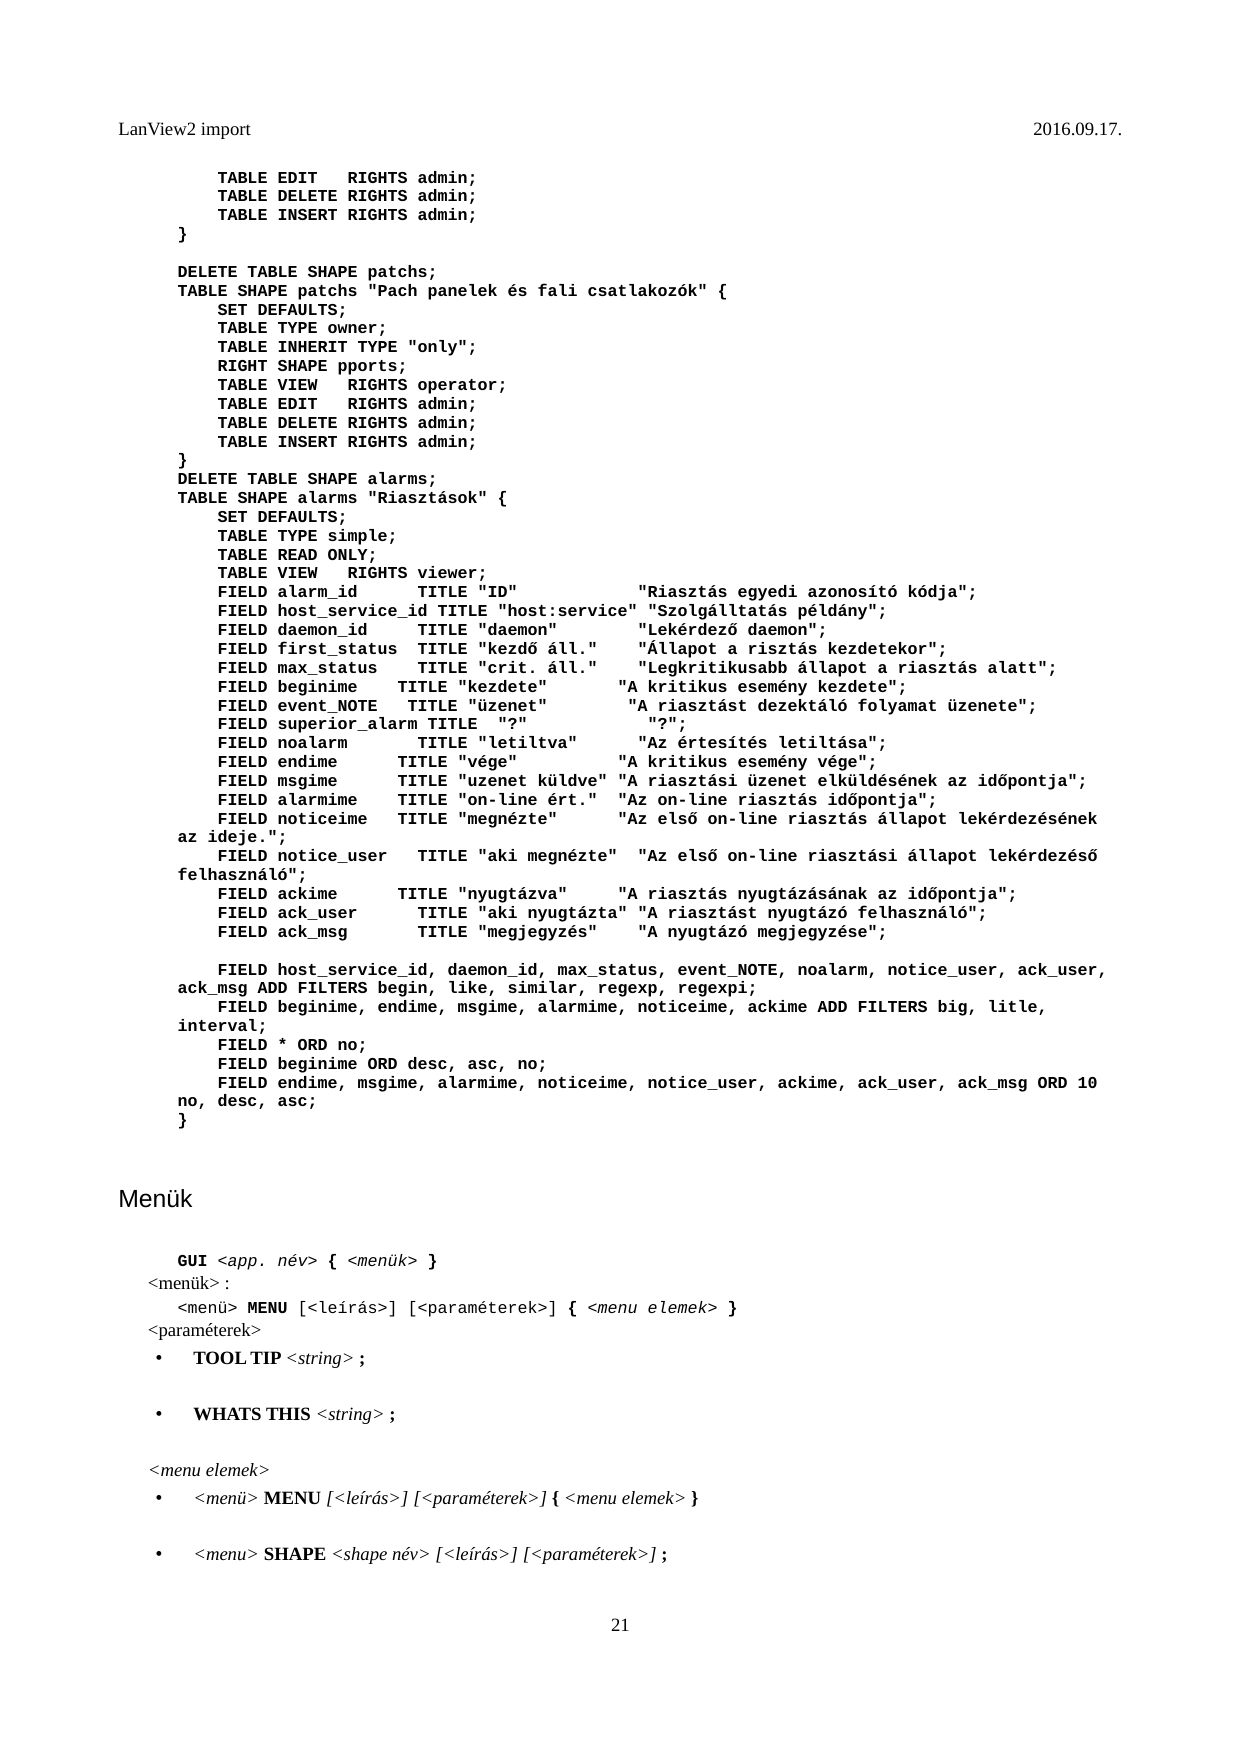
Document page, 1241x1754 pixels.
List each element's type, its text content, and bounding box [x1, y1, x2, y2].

text FIELD event_NOTE TITLE "üzenet" "A riasztást dezektáló folyamat üzenete"; [177, 697, 1122, 716]
text FIELD ack_msg TITLE "megjegyzés" "A nyugtázó megjegyzése"; [177, 923, 1122, 942]
text <menük> : [118, 1272, 1122, 1293]
text FIELD host_service_id TITLE "host:service" "Szolgálltatás példány"; [177, 603, 1122, 622]
list TOOL TIP <string> ; [156, 1347, 1122, 1368]
text FIELD noticeime TITLE "megnézte" "Az első on-line riasztás állapot lekérdezésének az ideje."; [177, 810, 1122, 848]
text FIELD notice_user TITLE "aki megnézte" "Az első on-line riasztási állapot lekérdezéső felhasználó"; [177, 848, 1122, 886]
text TABLE DELETE RIGHTS admin; [177, 188, 1122, 207]
text FIELD ack_user TITLE "aki nyugtázta" "A riasztást nyugtázó felhasználó"; [177, 904, 1122, 923]
list <menu> SHAPE <shape név> [<leírás>] [<paraméterek>] ; [156, 1543, 1122, 1564]
text FIELD max_status TITLE "crit. áll." "Legkritikusabb állapot a riasztás alatt"; [177, 659, 1122, 678]
text FIELD superior_alarm TITLE "?" "?"; [177, 716, 1122, 735]
text DELETE TABLE SHAPE alarms; [177, 471, 1122, 490]
subtitle Menük [118, 1184, 1122, 1212]
text FIELD daemon_id TITLE "daemon" "Lekérdező daemon"; [177, 622, 1122, 641]
text FIELD * ORD no; [177, 1036, 1122, 1055]
text RIGHT SHAPE pports; [177, 358, 1122, 377]
text TABLE READ ONLY; [177, 546, 1122, 565]
text FIELD first_status TITLE "kezdő áll." "Állapot a risztás kezdetekor"; [177, 641, 1122, 659]
text FIELD endime, msgime, alarmime, noticeime, notice_user, ackime, ack_user, ack_msg ORD 10 no, desc, asc; [177, 1074, 1122, 1112]
text } [177, 1112, 1122, 1131]
text FIELD beginime TITLE "kezdete" "A kritikus esemény kezdete"; [177, 678, 1122, 697]
text SET DEFAULTS; [177, 508, 1122, 527]
text TABLE SHAPE patchs "Pach panelek és fali csatlakozók" { [177, 282, 1122, 301]
text DELETE TABLE SHAPE patchs; [177, 263, 1122, 282]
text TABLE EDIT RIGHTS admin; [177, 395, 1122, 414]
text TABLE INHERIT TYPE "only"; [177, 339, 1122, 358]
text TABLE TYPE owner; [177, 320, 1122, 339]
text GUI <app. név> { <menük> } [177, 1253, 1122, 1272]
text <menü> MENU [<leírás>] [<paraméterek>] { <menu elemek> } [177, 1300, 1122, 1318]
text FIELD noalarm TITLE "letiltva" "Az értesítés letiltása"; [177, 735, 1122, 754]
list WHATS THIS <string> ; [156, 1403, 1122, 1424]
text } [177, 452, 1122, 471]
text FIELD endime TITLE "vége" "A kritikus esemény vége"; [177, 754, 1122, 772]
text FIELD beginime ORD desc, asc, no; [177, 1055, 1122, 1074]
text TABLE INSERT RIGHTS admin; [177, 433, 1122, 452]
text <paraméterek> [118, 1318, 1122, 1340]
text TABLE EDIT RIGHTS admin; [177, 169, 1122, 188]
text TABLE TYPE simple; [177, 527, 1122, 546]
text FIELD msgime TITLE "uzenet küldve" "A riasztási üzenet elküldésének az időpontja"; [177, 772, 1122, 791]
text FIELD alarm_id TITLE "ID" "Riasztás egyedi azonosító kódja"; [177, 584, 1122, 603]
text } [177, 226, 1122, 244]
text SET DEFAULTS; [177, 301, 1122, 320]
text <menu elemek> [118, 1459, 1122, 1480]
list <menü> MENU [<leírás>] [<paraméterek>] { <menu elemek> } [156, 1487, 1122, 1508]
text FIELD beginime, endime, msgime, alarmime, noticeime, ackime ADD FILTERS big, litle, interval; [177, 999, 1122, 1036]
text TABLE INSERT RIGHTS admin; [177, 207, 1122, 226]
text TABLE DELETE RIGHTS admin; [177, 414, 1122, 433]
text TABLE VIEW RIGHTS viewer; [177, 565, 1122, 584]
text FIELD alarmime TITLE "on-line ért." "Az on-line riasztás időpontja"; [177, 791, 1122, 810]
text FIELD host_service_id, daemon_id, max_status, event_NOTE, noalarm, notice_user, ack_user, ack_msg ADD FILTERS begin, like, similar, regexp, regexpi; [177, 961, 1122, 999]
text TABLE SHAPE alarms "Riasztások" { [177, 490, 1122, 508]
text FIELD ackime TITLE "nyugtázva" "A riasztás nyugtázásának az időpontja"; [177, 886, 1122, 904]
text TABLE VIEW RIGHTS operator; [177, 377, 1122, 395]
